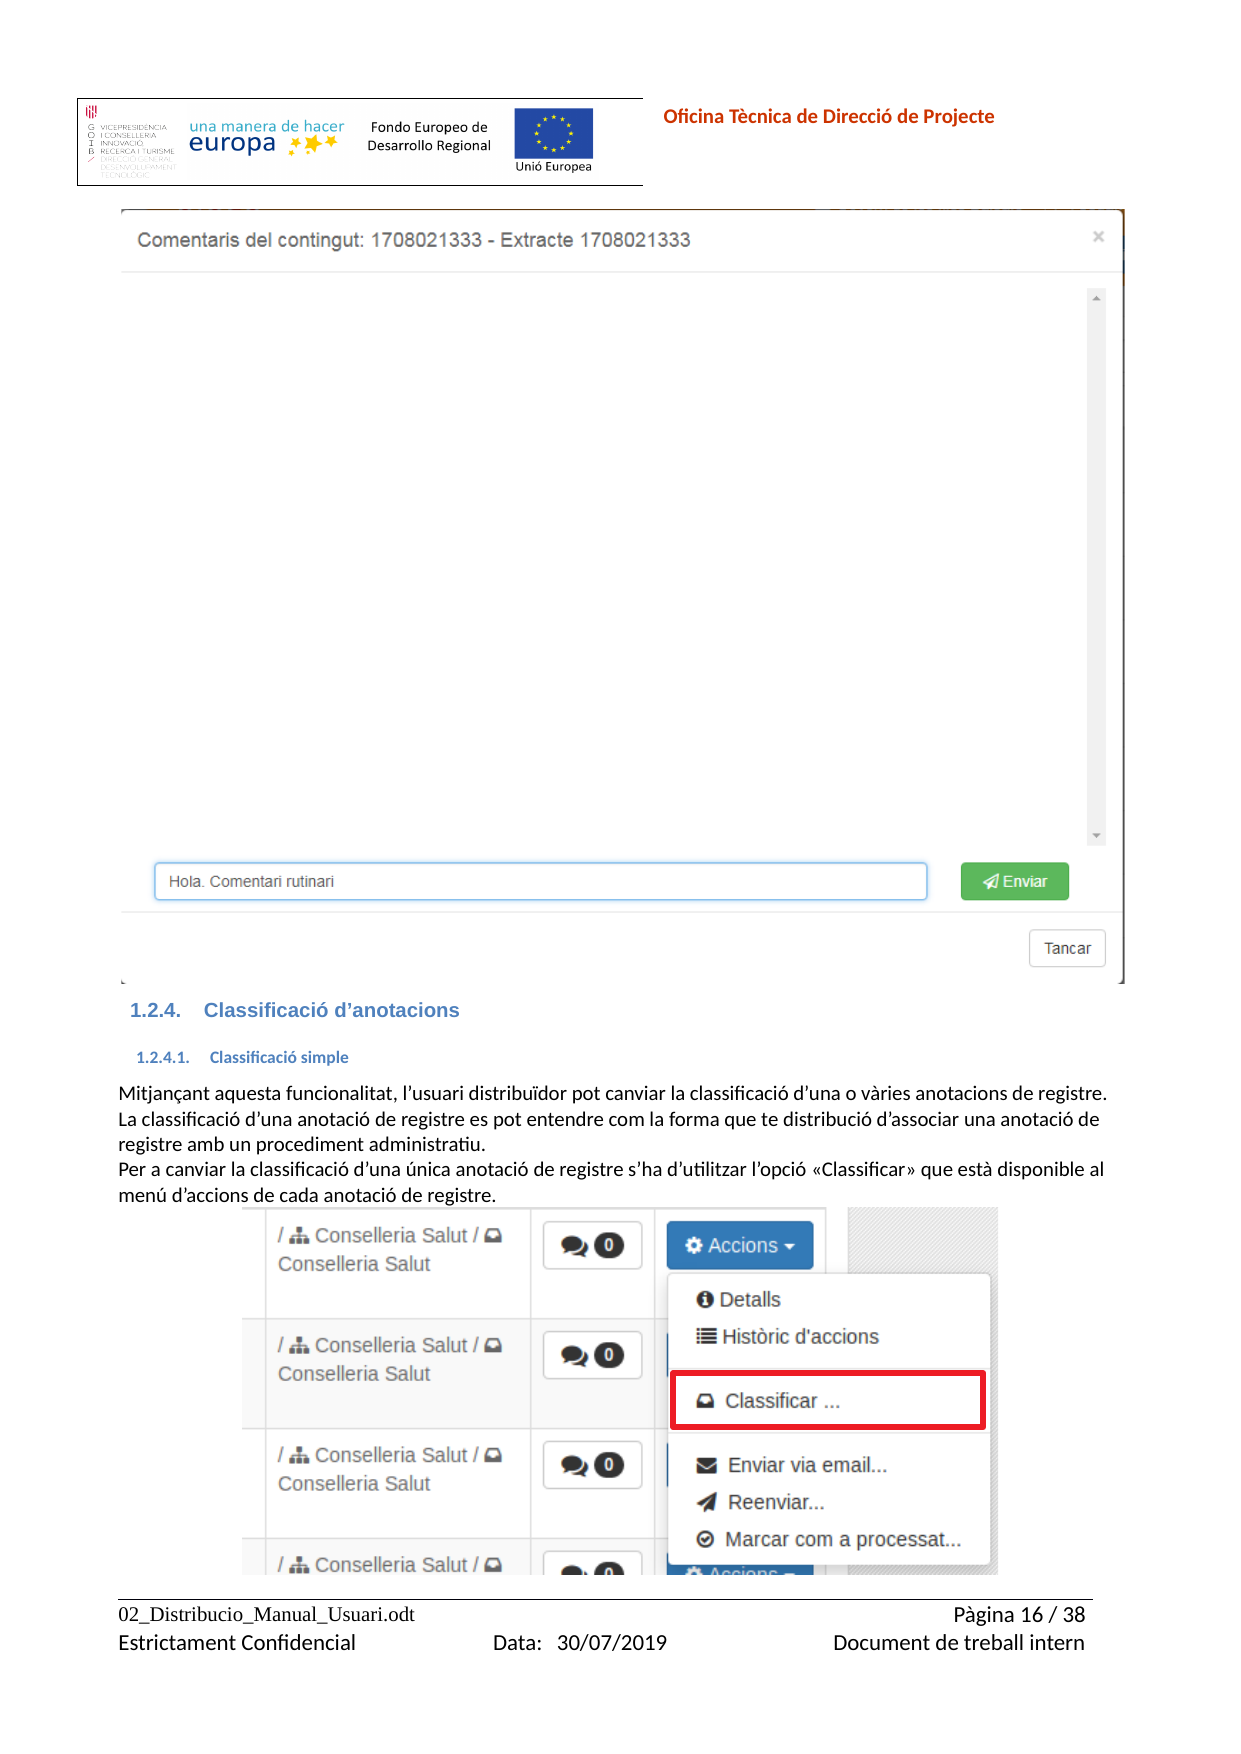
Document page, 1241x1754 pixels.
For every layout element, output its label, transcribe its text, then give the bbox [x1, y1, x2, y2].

subtitle Classificació simple [136, 1046, 1122, 1068]
picture [82, 103, 181, 180]
text Per a canviar la classificació d’una única anotació de registre s’ha d’utilitzar l’opció «Classificar» que està disponible al menú d’accions de cada anotació de registre. [118, 1157, 1122, 1207]
picture [242, 1207, 999, 1575]
text Mitjançant aquesta funcionalitat, l’usuari distribuïdor pot canviar la classificació d’una o vàries anotacions de registre. La classificació d’una anotació de registre es pot entendre com la forma que te distribució d’associar una anotació de registre amb un procediment administratiu. [118, 1080, 1122, 1157]
subtitle Classificació d’anotacions [130, 998, 1122, 1021]
picture [121, 209, 1125, 984]
picture [187, 103, 599, 180]
